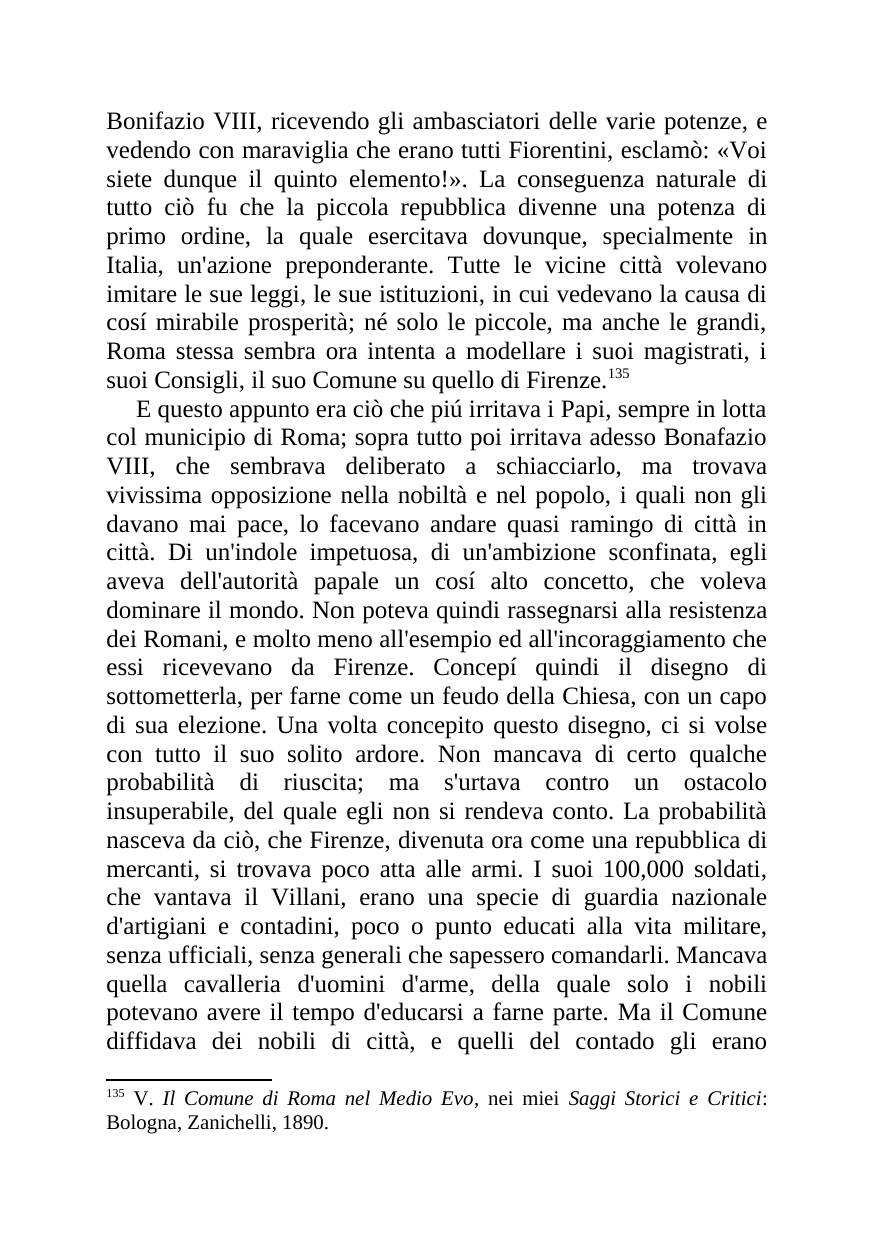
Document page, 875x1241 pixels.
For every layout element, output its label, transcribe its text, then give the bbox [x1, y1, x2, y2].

text V. Il Comune di Roma nel Medio Evo, nei miei Saggi Storici e Critici: Bologna, Zanichelli, 1890. [106, 1086, 768, 1134]
text E questo appunto era ciò che piú irritava i Papi, sempre in lotta col municipio di Roma; sopra tutto poi irritava adesso Bonafazio VIII, che sembrava deliberato a schiacciarlo, ma trovava vivissima opposizione nella nobiltà e nel popolo, i quali non gli davano mai pace, lo facevano andare quasi ramingo di città in città. Di un'indole impetuosa, di un'ambizione sconfinata, egli aveva dell'autorità papale un cosí alto concetto, che voleva dominare il mondo. Non poteva quindi rassegnarsi alla resistenza dei Romani, e molto meno all'esempio ed all'incoraggiamento che essi ricevevano da Firenze. Concepí quindi il disegno di sottometterla, per farne come un feudo della Chiesa, con un capo di sua elezione. Una volta concepito questo disegno, ci si volse con tutto il suo solito ardore. Non mancava di certo qualche probabilità di riuscita; ma s'urtava contro un ostacolo insuperabile, del quale egli non si rendeva conto. La probabilità nasceva da ciò, che Firenze, divenuta ora come una repubblica di mercanti, si trovava poco atta alle armi. I suoi 100,000 soldati, che vantava il Villani, erano una specie di guardia nazionale d'artigiani e contadini, poco o punto educati alla vita militare, senza ufficiali, senza generali che sapessero comandarli. Mancava quella cavalleria d'uomini d'arme, della quale solo i nobili potevano avere il tempo d'educarsi a farne parte. Ma il Comune diffidava dei nobili di città, e quelli del contado gli erano [106, 394, 768, 1055]
text Bonifazio VIII, ricevendo gli ambasciatori delle varie potenze, e vedendo con maraviglia che erano tutti Fiorentini, esclamò: «Voi siete dunque il quinto elemento!». La conseguenza naturale di tutto ciò fu che la piccola repubblica divenne una potenza di primo ordine, la quale esercitava dovunque, specialmente in Italia, un'azione preponderante. Tutte le vicine città volevano imitare le sue leggi, le sue istituzioni, in cui vedevano la causa di cosí mirabile prosperità; né solo le piccole, ma anche le grandi, Roma stessa sembra ora intenta a modellare i suoi magistrati, i suoi Consigli, il suo Comune su quello di Firenze. [106, 106, 768, 394]
